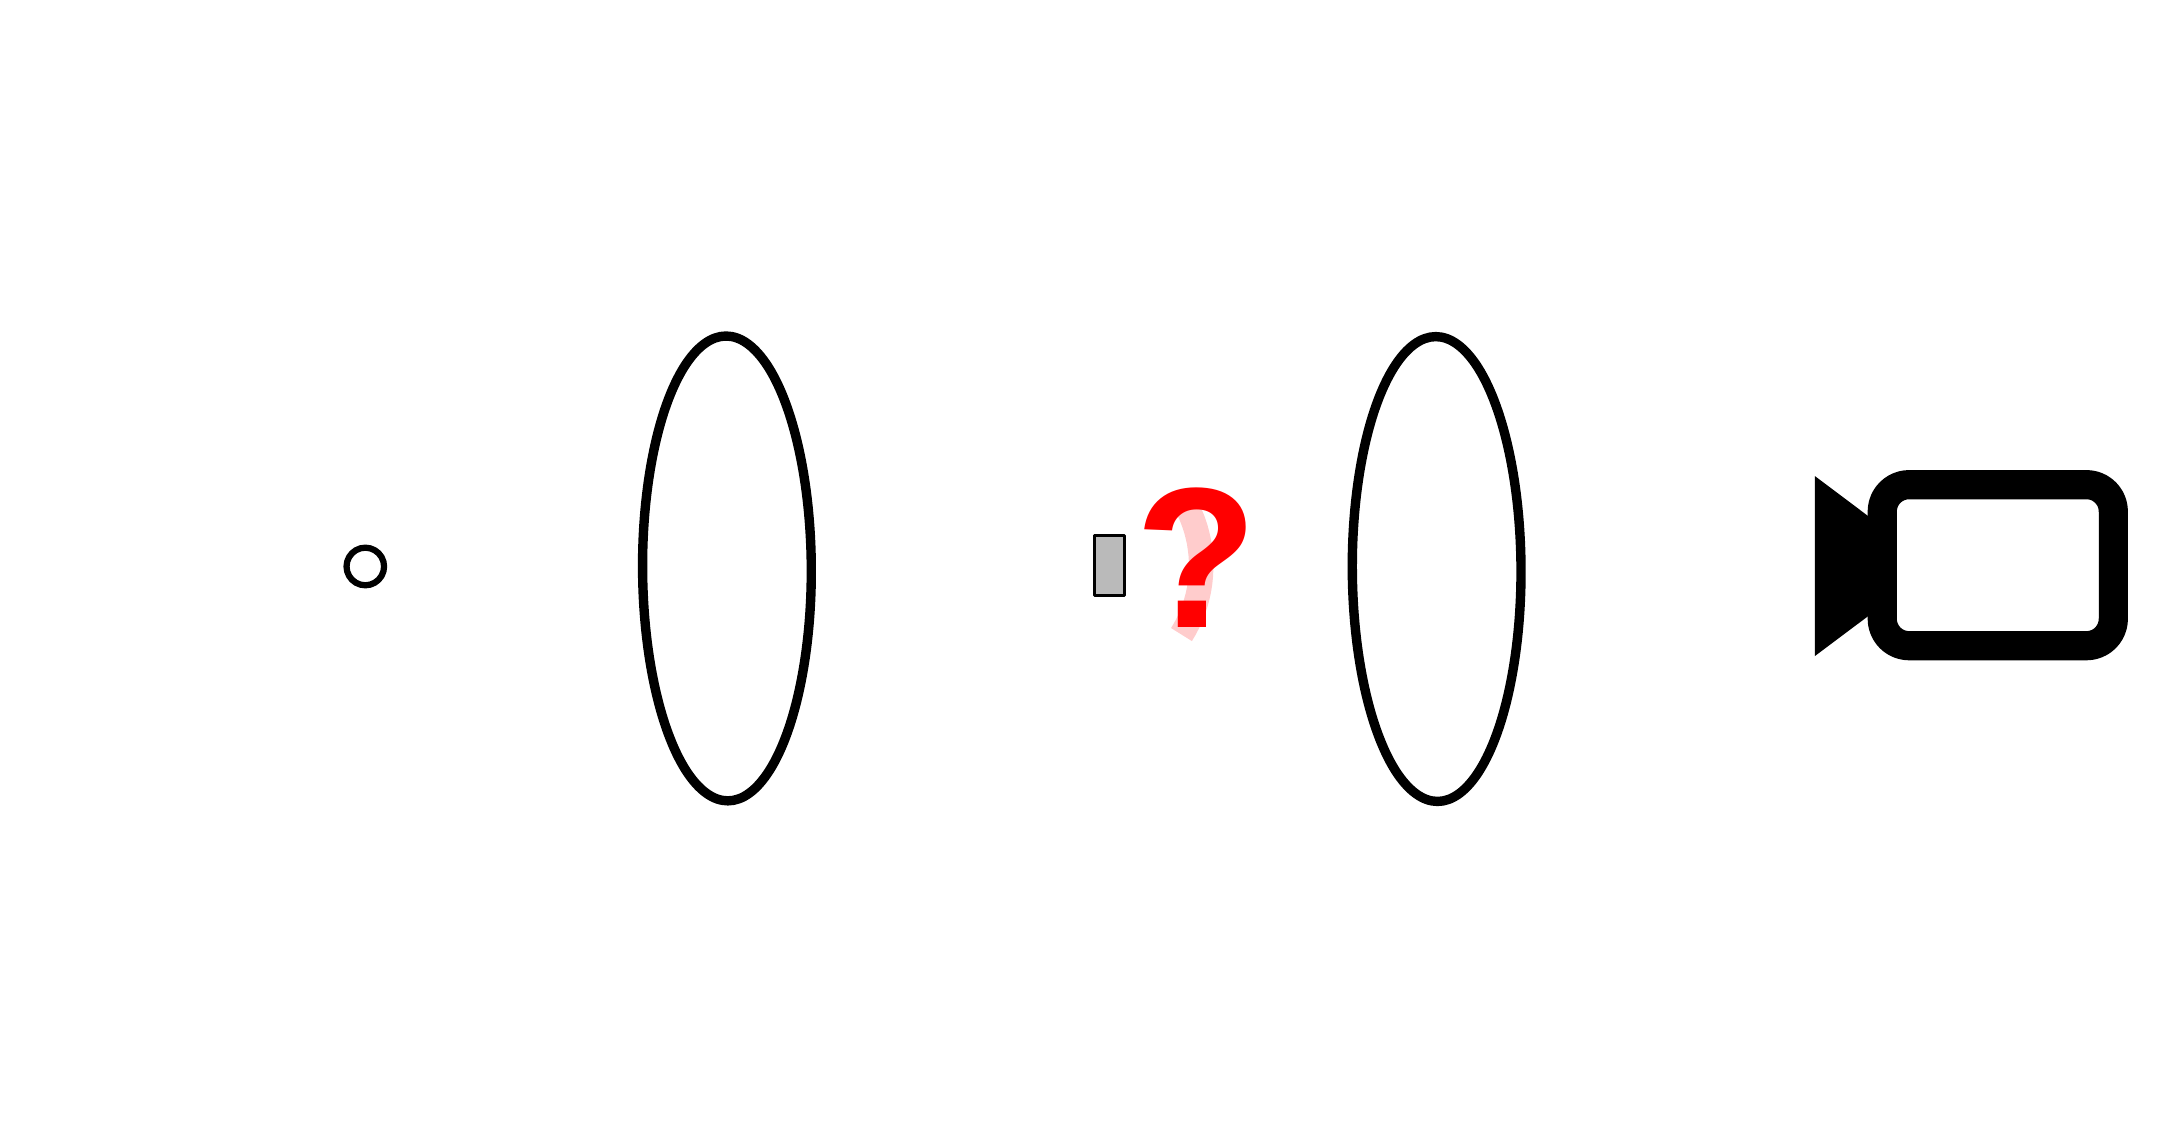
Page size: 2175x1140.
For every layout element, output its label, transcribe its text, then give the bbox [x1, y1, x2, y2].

text_box [642, 0, 1747, 1140]
text_box [1882, 484, 2114, 646]
text_box ? [1091, 439, 1302, 678]
text_box [1814, 476, 1875, 657]
